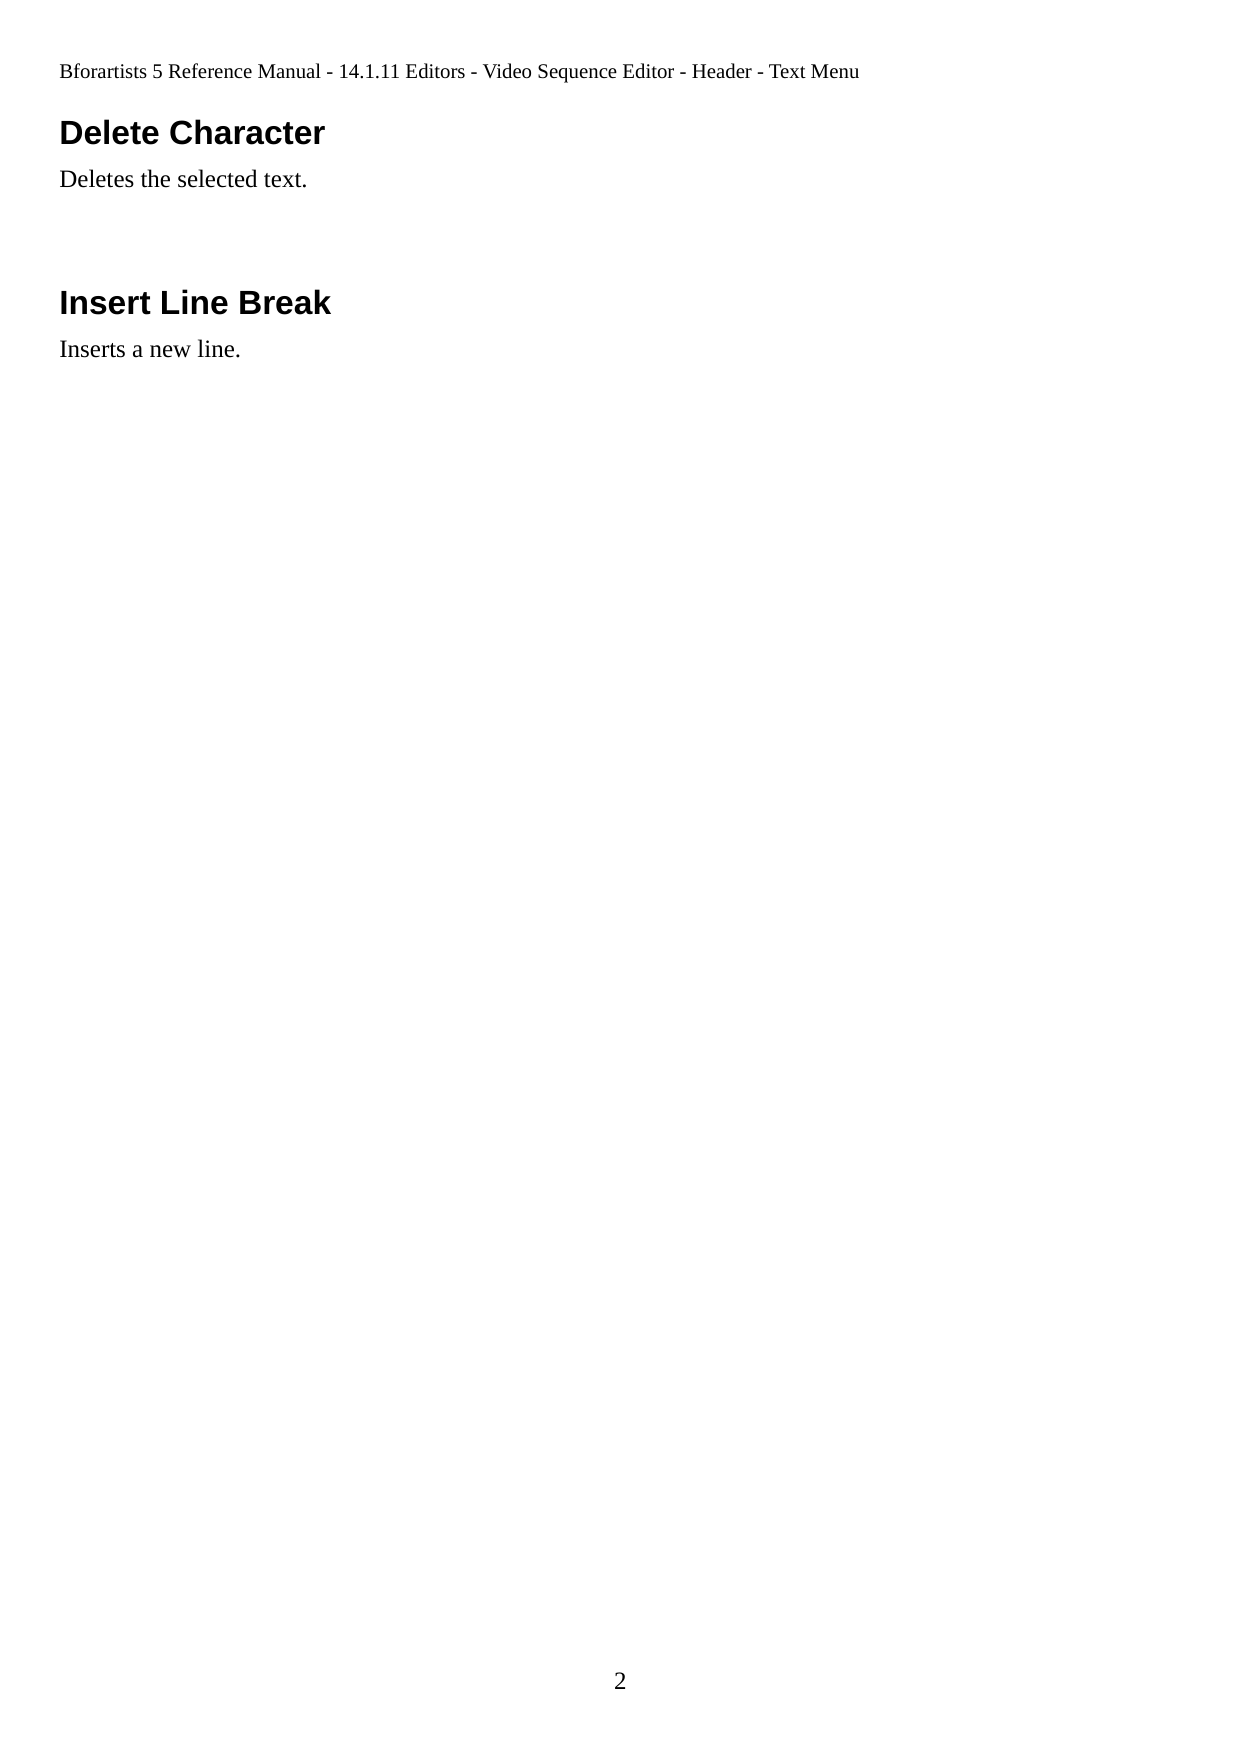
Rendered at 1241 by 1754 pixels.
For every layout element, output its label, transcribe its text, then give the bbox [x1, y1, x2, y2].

subtitle Insert Line Break [59, 283, 1181, 321]
subtitle Delete Character [59, 113, 1181, 151]
text Deletes the selected text. [59, 164, 1181, 192]
text Inserts a new line. [59, 334, 1181, 363]
